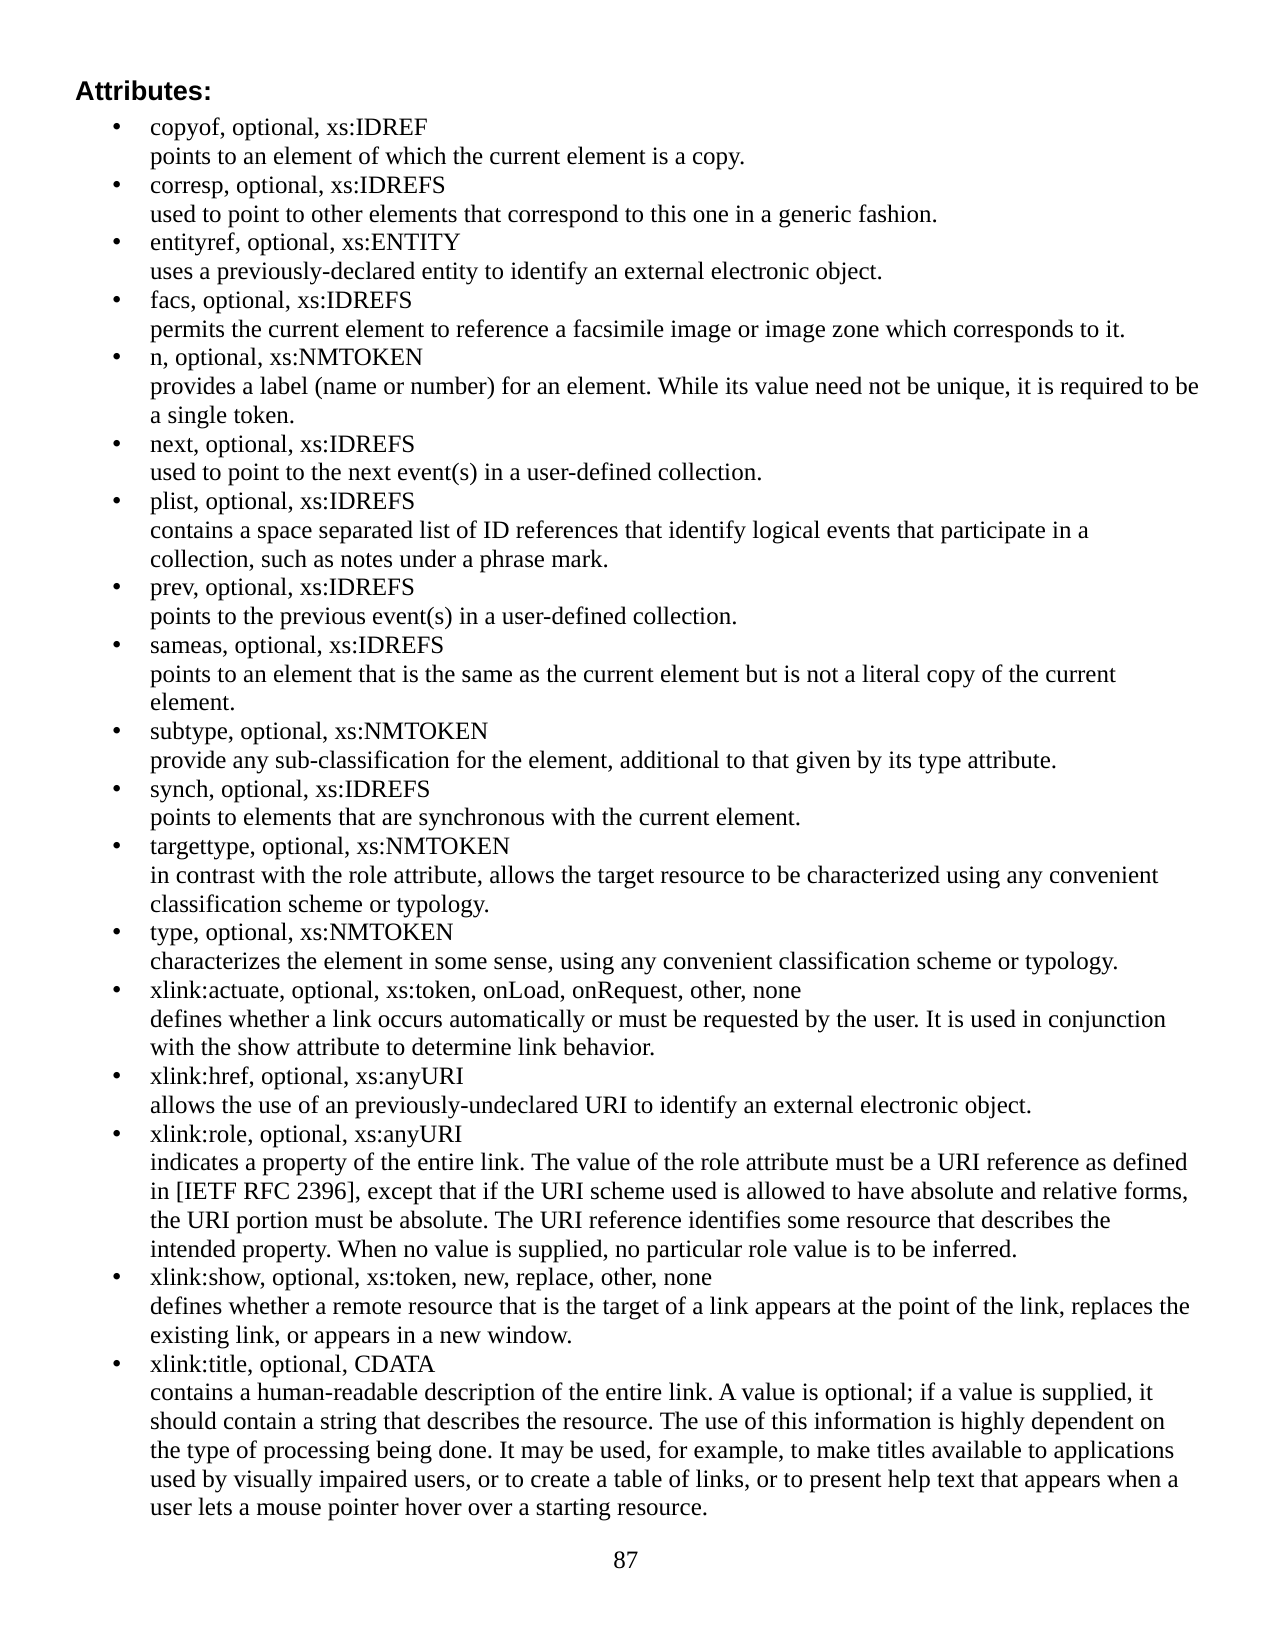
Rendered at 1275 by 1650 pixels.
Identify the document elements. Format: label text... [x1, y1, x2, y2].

list sameas, optional, xs:IDREFS points to an element that is the same as the current element but is not a literal copy of the current element. [112, 630, 1200, 716]
list plist, optional, xs:IDREFS contains a space separated list of ID references that identify logical events that participate in a collection, such as notes under a phrase mark. [112, 486, 1200, 572]
list xlink:role, optional, xs:anyURI indicates a property of the entire link. The value of the role attribute must be a URI reference as defined in [IETF RFC 2396], except that if the URI scheme used is allowed to have absolute and relative forms, the URI portion must be absolute. The URI reference identifies some resource that describes the intended property. When no value is supplied, no particular role value is to be inferred. [112, 1119, 1200, 1262]
list targettype, optional, xs:NMTOKEN in contrast with the role attribute, allows the target resource to be characterized using any convenient classification scheme or typology. [112, 831, 1200, 917]
list subtype, optional, xs:NMTOKEN provide any sub-classification for the element, additional to that given by its type attribute. [112, 716, 1200, 774]
list xlink:title, optional, CDATA contains a human-readable description of the entire link. A value is optional; if a value is supplied, it should contain a string that describes the resource. The use of this information is highly dependent on the type of processing being done. It may be used, for example, to make titles available to applications used by visually impaired users, or to create a table of links, or to present help text that appears when a user lets a mouse pointer hover over a starting resource. [112, 1349, 1200, 1521]
list copyof, optional, xs:IDREF points to an element of which the current element is a copy. [112, 112, 1200, 170]
list type, optional, xs:NMTOKEN characterizes the element in some sense, using any convenient classification scheme or typology. [112, 917, 1200, 975]
list synch, optional, xs:IDREFS points to elements that are synchronous with the current element. [112, 774, 1200, 831]
list xlink:href, optional, xs:anyURI allows the use of an previously-undeclared URI to identify an external electronic object. [112, 1061, 1200, 1119]
list next, optional, xs:IDREFS used to point to the next event(s) in a user-defined collection. [112, 429, 1200, 486]
list xlink:actuate, optional, xs:token, onLoad, onRequest, other, none defines whether a link occurs automatically or must be requested by the user. It is used in conjunction with the show attribute to determine link behavior. [112, 975, 1200, 1061]
list n, optional, xs:NMTOKEN provides a label (name or number) for an element. While its value need not be unique, it is required to be a single token. [112, 342, 1200, 429]
list entityref, optional, xs:ENTITY uses a previously-declared entity to identify an external electronic object. [112, 227, 1200, 285]
list prev, optional, xs:IDREFS points to the previous event(s) in a user-defined collection. [112, 572, 1200, 630]
list corresp, optional, xs:IDREFS used to point to other elements that correspond to this one in a generic fashion. [112, 170, 1200, 227]
list facs, optional, xs:IDREFS permits the current element to reference a facsimile image or image zone which corresponds to it. [112, 285, 1200, 342]
subtitle Attributes: [75, 75, 1200, 106]
list xlink:show, optional, xs:token, new, replace, other, none defines whether a remote resource that is the target of a link appears at the point of the link, replaces the existing link, or appears in a new window. [112, 1262, 1200, 1349]
